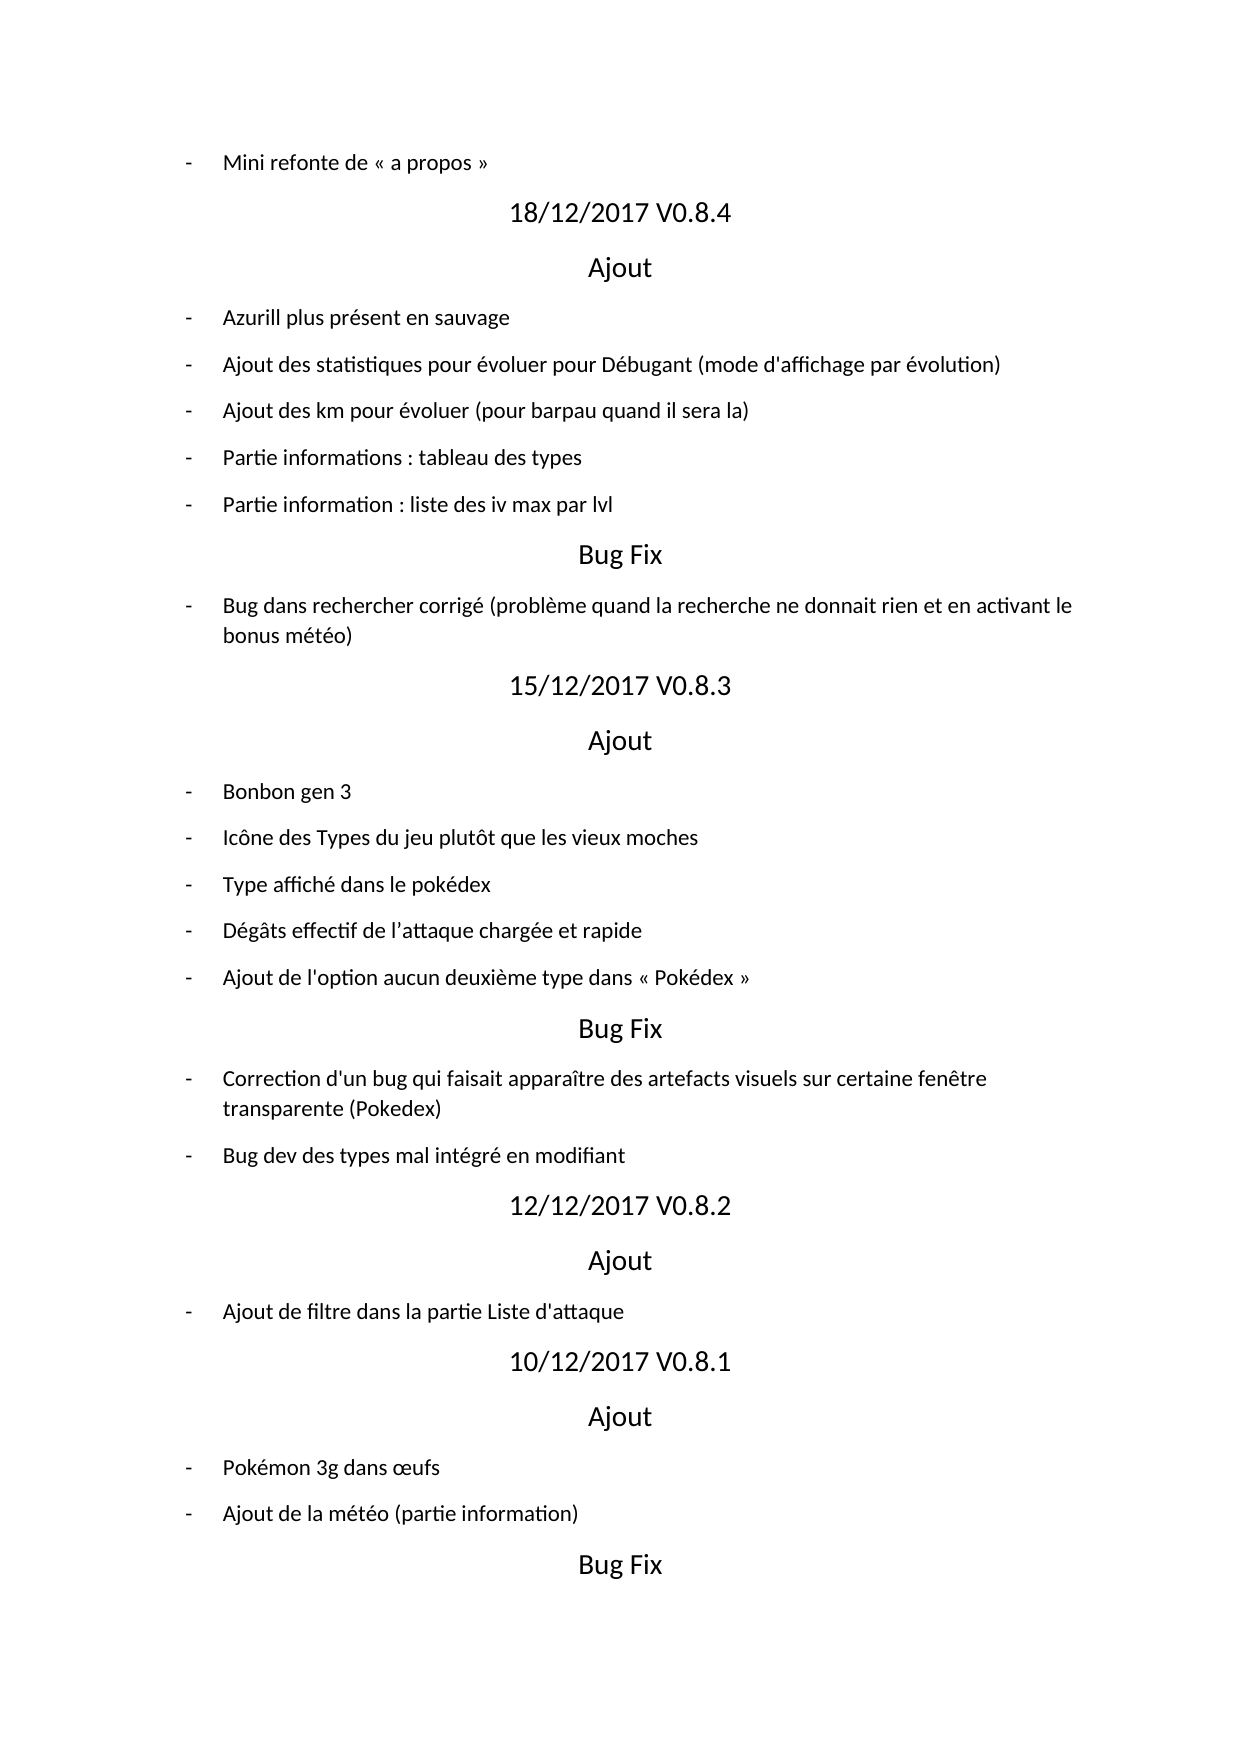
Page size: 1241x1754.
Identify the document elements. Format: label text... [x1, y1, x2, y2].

text Ajout [148, 722, 1093, 758]
list Ajout des km pour évoluer (pour barpau quand il sera la) [185, 397, 1093, 425]
list Ajout de la météo (partie information) [185, 1499, 1093, 1527]
list Dégâts effectif de l’attaque chargée et rapide [185, 917, 1093, 944]
list Bug Fix [148, 536, 1093, 572]
list Bug Fix [148, 1546, 1093, 1581]
list Ajout de filtre dans la partie Liste d'attaque [185, 1297, 1093, 1325]
text 10/12/2017 V0.8.1 [148, 1343, 1093, 1379]
list Partie informations : tableau des types [185, 443, 1093, 471]
list Partie information : liste des iv max par lvl [185, 490, 1093, 518]
text 12/12/2017 V0.8.2 [148, 1187, 1093, 1223]
list Mini refonte de « a propos » [185, 148, 1093, 176]
list Icône des Types du jeu plutôt que les vieux moches [185, 823, 1093, 851]
text Bug Fix [148, 1010, 1093, 1045]
text Ajout [148, 249, 1093, 284]
list Bug dev des types mal intégré en modifiant [185, 1141, 1093, 1169]
list Bug dans rechercher corrigé (problème quand la recherche ne donnait rien et en activant le bonus météo) [185, 591, 1093, 649]
list Bonbon gen 3 [185, 777, 1093, 805]
list Ajout des statistiques pour évoluer pour Débugant (mode d'affichage par évolution) [185, 350, 1093, 378]
list Type affiché dans le pokédex [185, 870, 1093, 898]
text 15/12/2017 V0.8.3 [148, 667, 1093, 703]
list Azurill plus présent en sauvage [185, 303, 1093, 332]
list Pokémon 3g dans œufs [185, 1453, 1093, 1481]
list Ajout de l'option aucun deuxième type dans « Pokédex » [185, 963, 1093, 991]
list Correction d'un bug qui faisait apparaître des artefacts visuels sur certaine fenêtre transparente (Pokedex) [185, 1064, 1093, 1122]
text 18/12/2017 V0.8.4 [148, 194, 1093, 230]
text Ajout [148, 1398, 1093, 1434]
text Ajout [148, 1242, 1093, 1278]
